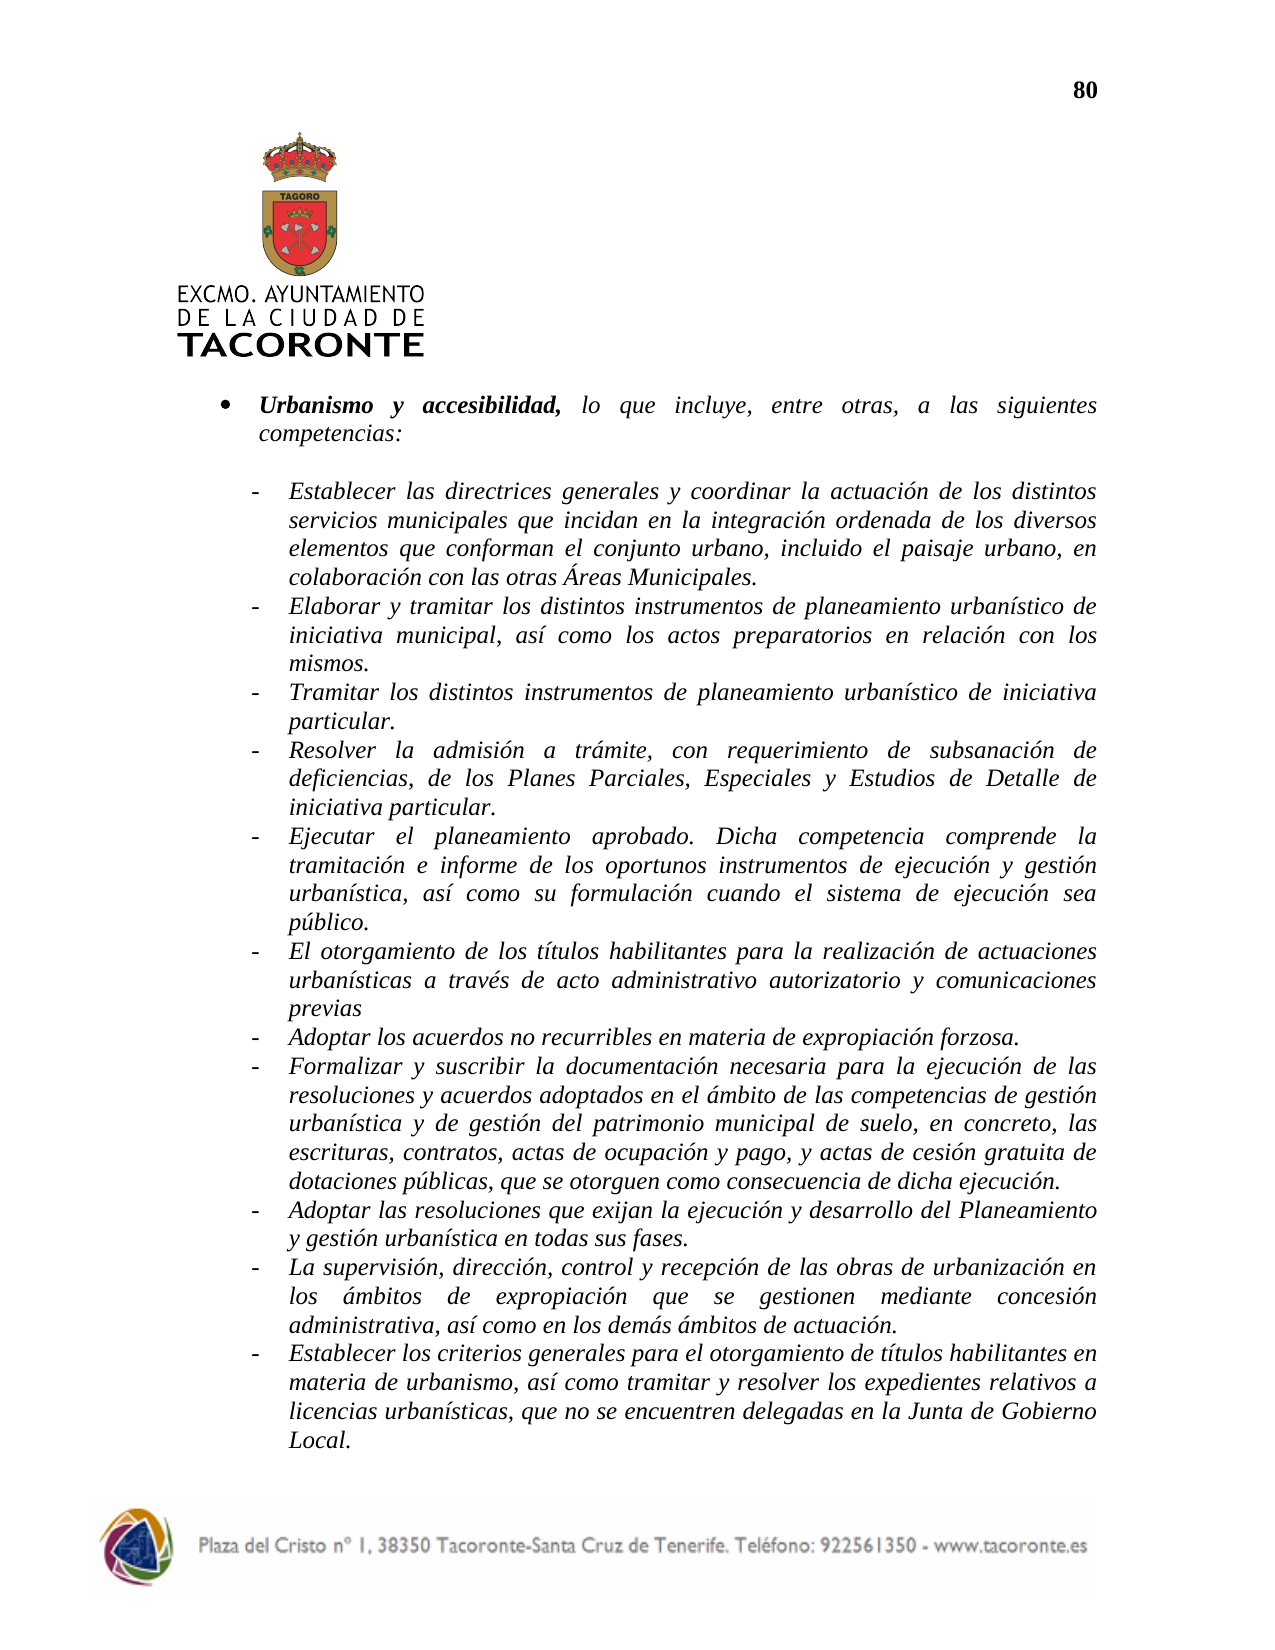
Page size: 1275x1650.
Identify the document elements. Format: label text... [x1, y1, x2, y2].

list Tramitar los distintos instrumentos de planeamiento urbanístico de iniciativa particular. [251, 677, 1098, 735]
list Adoptar las resoluciones que exijan la ejecución y desarrollo del Planeamiento y gestión urbanística en todas sus fases. [251, 1195, 1098, 1252]
list Ejecutar el planeamiento aprobado. Dicha competencia comprende la tramitación e informe de los oportunos instrumentos de ejecución y gestión urbanística, así como su formulación cuando el sistema de ejecución sea público. [251, 821, 1098, 936]
list Adoptar los acuerdos no recurribles en materia de expropiación forzosa. [251, 1022, 1098, 1051]
list Urbanismo y accesibilidad, lo que incluye, entre otras, a las siguientes competencias: [221, 390, 1098, 447]
list La supervisión, dirección, control y recepción de las obras de urbanización en los ámbitos de expropiación que se gestionen mediante concesión administrativa, así como en los demás ámbitos de actuación. [251, 1252, 1098, 1338]
list Elaborar y tramitar los distintos instrumentos de planeamiento urbanístico de iniciativa municipal, así como los actos preparatorios en relación con los mismos. [251, 591, 1098, 677]
list Establecer los criterios generales para el otorgamiento de títulos habilitantes en materia de urbanismo, así como tramitar y resolver los expedientes relativos a licencias urbanísticas, que no se encuentren delegadas en la Junta de Gobierno Local. [251, 1338, 1098, 1453]
list Establecer las directrices generales y coordinar la actuación de los distintos servicios municipales que incidan en la integración ordenada de los diversos elementos que conforman el conjunto urbano, incluido el paisaje urbano, en colaboración con las otras Áreas Municipales. [251, 476, 1098, 591]
list Resolver la admisión a trámite, con requerimiento de subsanación de deficiencias, de los Planes Parciales, Especiales y Estudios de Detalle de iniciativa particular. [251, 735, 1098, 821]
list Formalizar y suscribir la documentación necesaria para la ejecución de las resoluciones y acuerdos adoptados en el ámbito de las competencias de gestión urbanística y de gestión del patrimonio municipal de suelo, en concreto, las escrituras, contratos, actas de ocupación y pago, y actas de cesión gratuita de dotaciones públicas, que se otorguen como consecuencia de dicha ejecución. [251, 1051, 1098, 1195]
picture [177, 132, 424, 357]
picture [93, 1495, 1097, 1601]
list El otorgamiento de los títulos habilitantes para la realización de actuaciones urbanísticas a través de acto administrativo autorizatorio y comunicaciones previas [251, 936, 1098, 1022]
